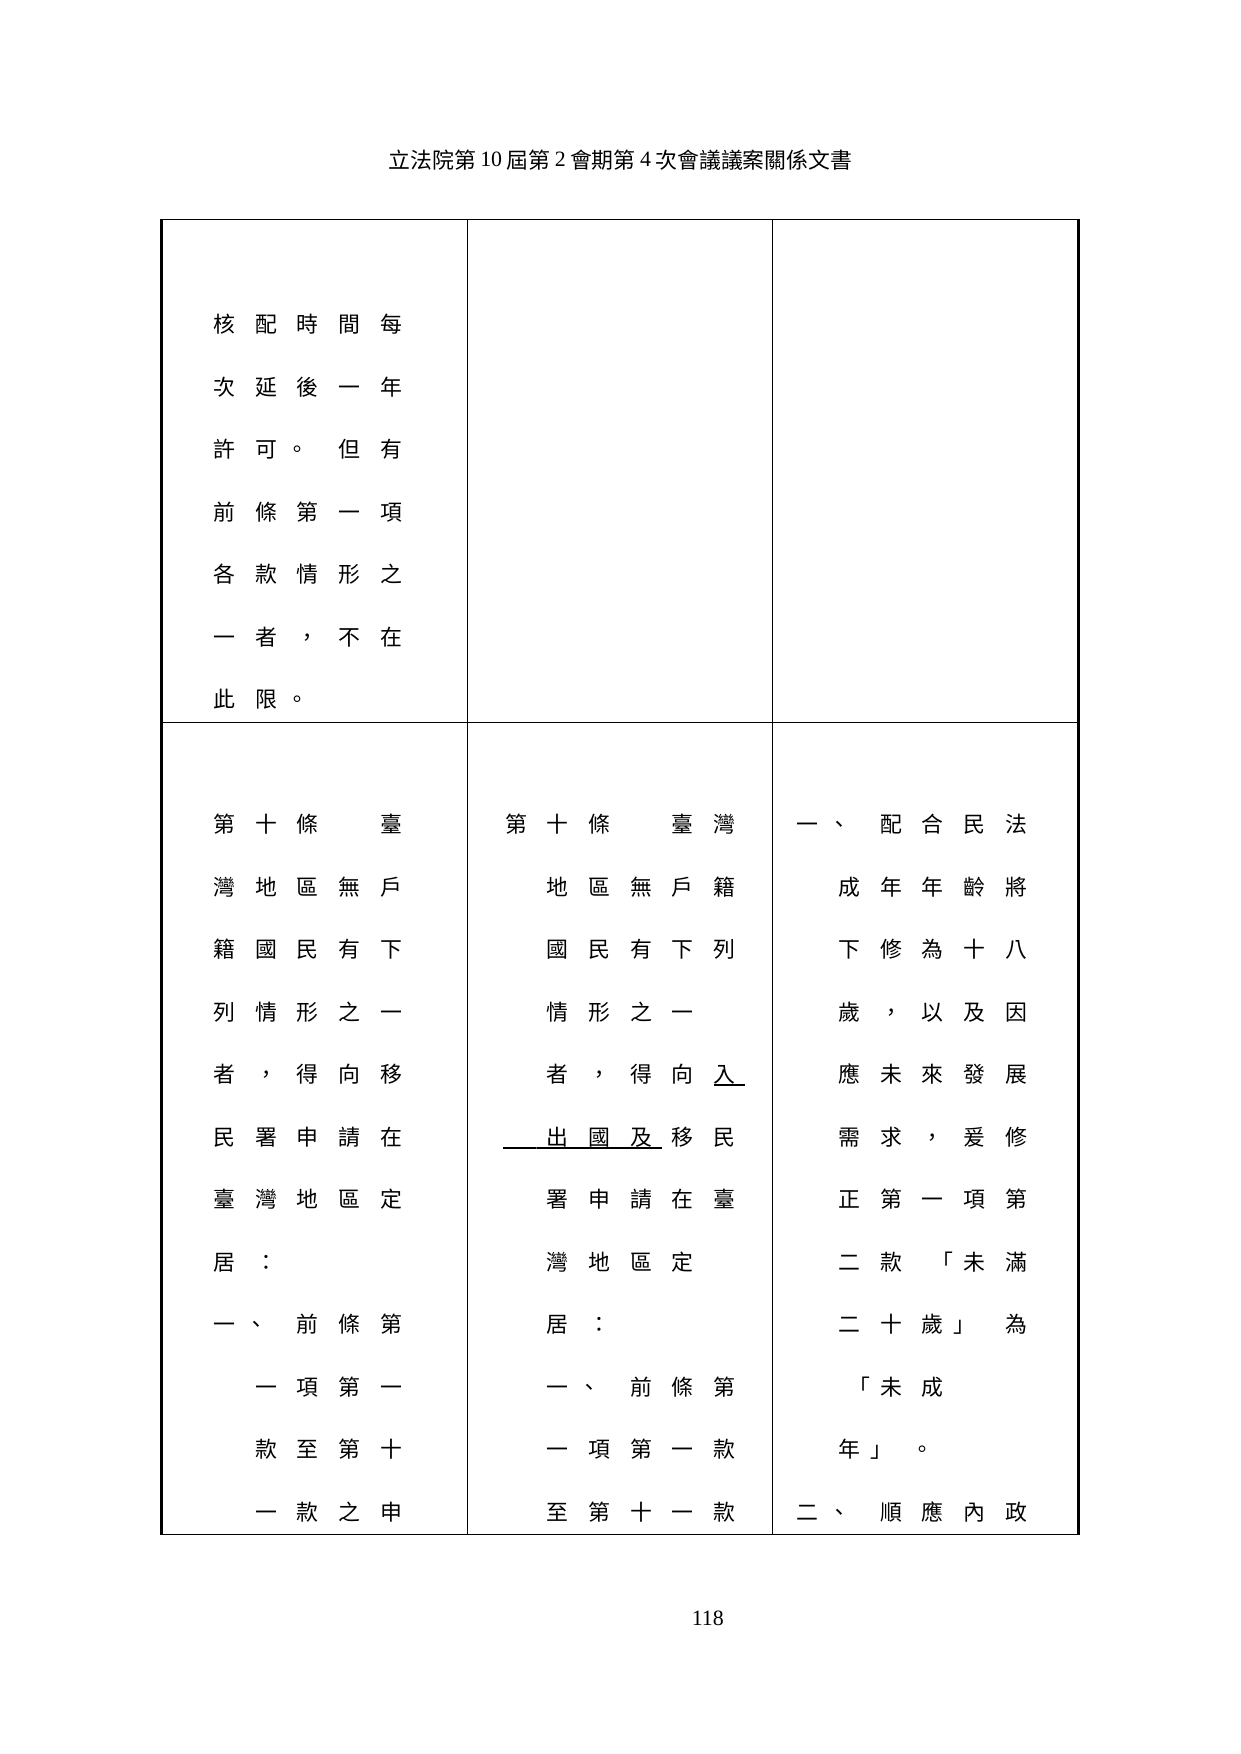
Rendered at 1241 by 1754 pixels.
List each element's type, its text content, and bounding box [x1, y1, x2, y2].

table_cell [468, 220, 772, 722]
table_cell 一、配合民法成年年齡將下修為十八歲，以及因應未來發展需求，爰修正第一項第二款「未滿二十歲」為「未成年」。 二、順應內政 [773, 723, 1077, 1534]
table_cell [773, 220, 1077, 722]
table_cell 第十條 臺灣地區無戶籍國民有下列情形之一者，得向入出國及移民署申請在臺灣地區定居： 一、前條第一項第一款至第十一款 [468, 723, 772, 1534]
table_cell 核配時間每次延後一年許可。但有前條第一項各款情形之一者，不在此限。 [163, 220, 467, 722]
table_cell 第十條 臺灣地區無戶籍國民有下列情形之一者，得向移民署申請在臺灣地區定居： 一、前條第一項第一款至第十一款之申 [163, 723, 467, 1534]
